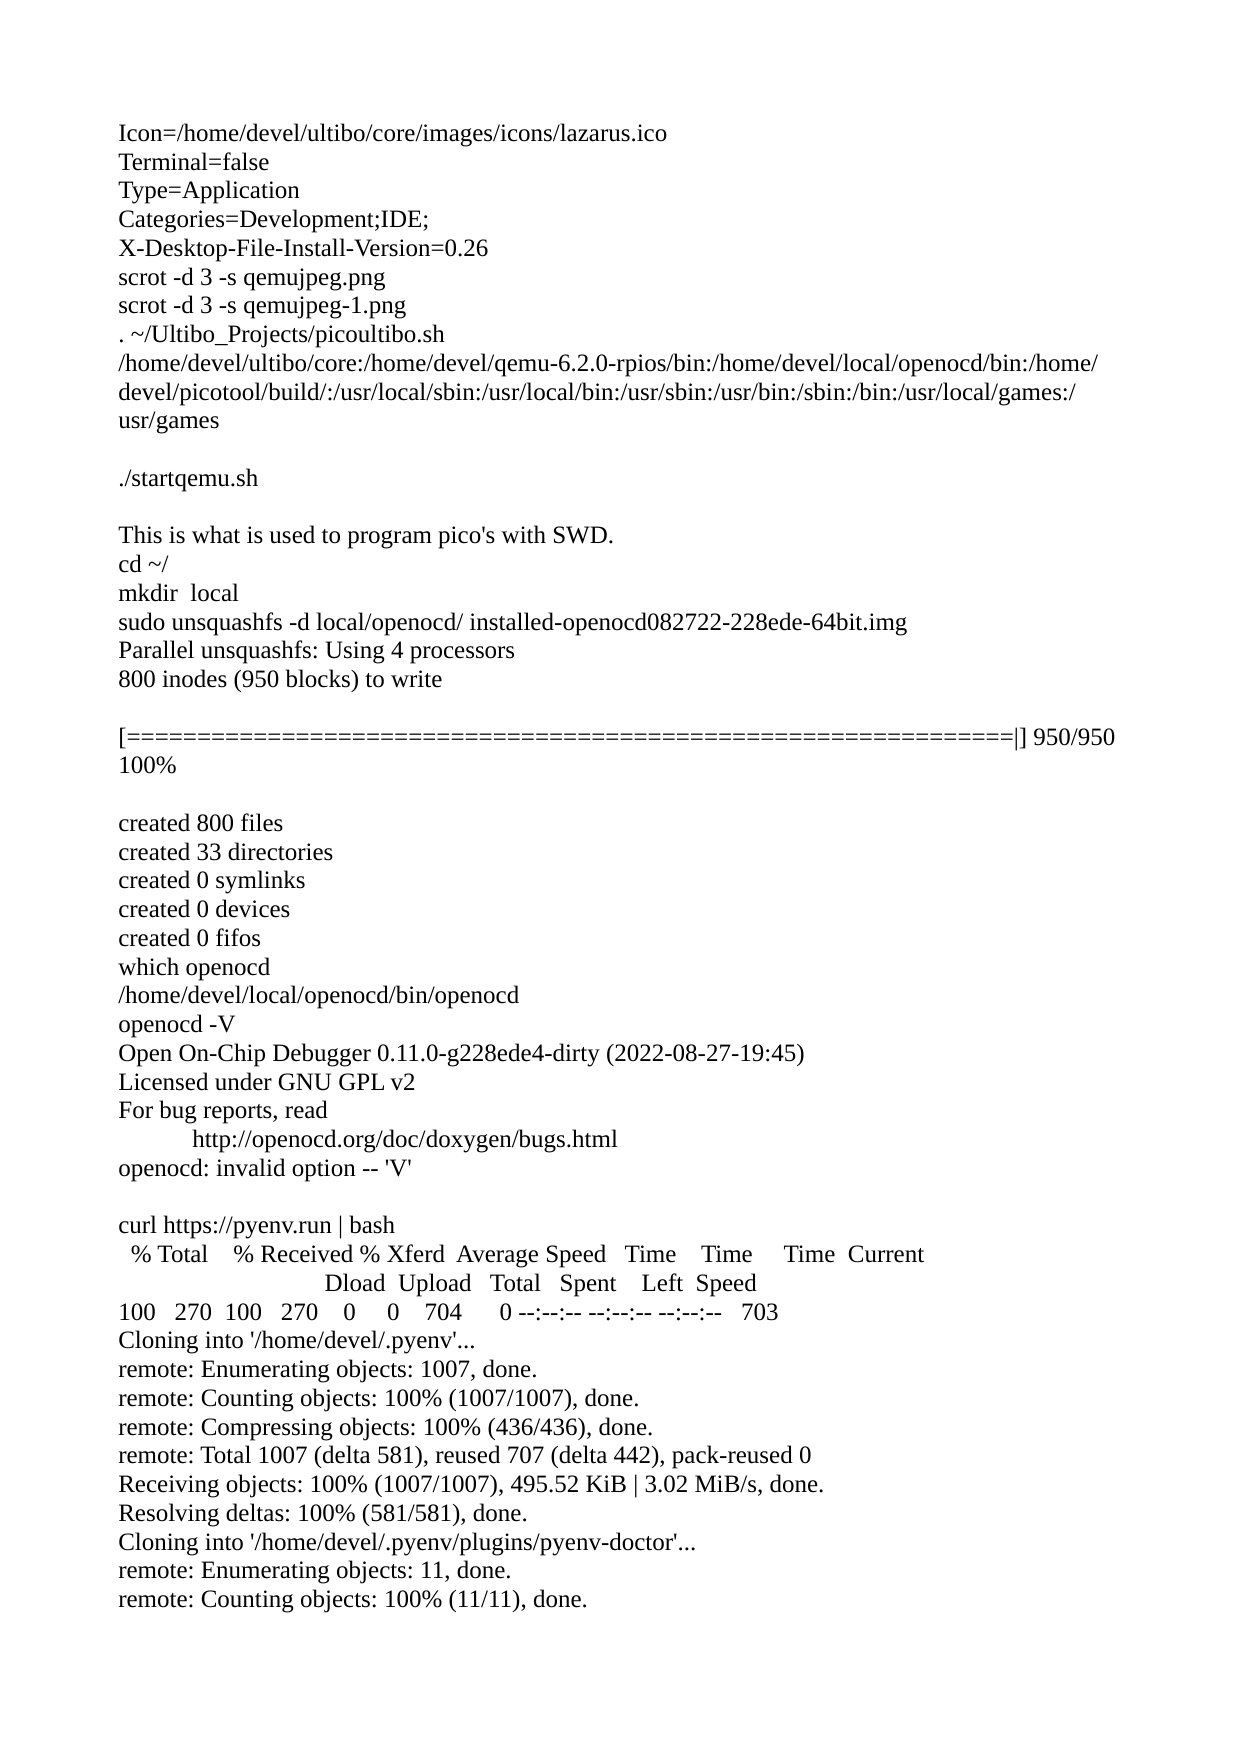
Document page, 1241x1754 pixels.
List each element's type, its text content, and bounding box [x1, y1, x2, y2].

text Open On-Chip Debugger 0.11.0-g228ede4-dirty (2022-08-27-19:45) [118, 1038, 1122, 1067]
text created 33 directories [118, 837, 1122, 866]
text remote: Enumerating objects: 11, done. [118, 1556, 1122, 1584]
text /home/devel/ultibo/core:/home/devel/qemu-6.2.0-rpios/bin:/home/devel/local/openocd/bin:/home/devel/picotool/build/:/usr/local/sbin:/usr/local/bin:/usr/sbin:/usr/bin:/sbin:/bin:/usr/local/games:/usr/games [118, 348, 1122, 434]
text mkdir local [118, 578, 1122, 607]
text Categories=Development;IDE; [118, 204, 1122, 233]
text cd ~/ [118, 549, 1122, 578]
text remote: Counting objects: 100% (11/11), done. [118, 1584, 1122, 1613]
text Dload Upload Total Spent Left Speed [118, 1268, 1122, 1297]
text Receiving objects: 100% (1007/1007), 495.52 KiB | 3.02 MiB/s, done. [118, 1469, 1122, 1498]
text sudo unsquashfs -d local/openocd/ installed-openocd082722-228ede-64bit.img [118, 607, 1122, 636]
text remote: Compressing objects: 100% (436/436), done. [118, 1412, 1122, 1441]
text Type=Application [118, 176, 1122, 204]
text openocd -V [118, 1009, 1122, 1038]
text % Total % Received % Xferd Average Speed Time Time Time Current [118, 1239, 1122, 1268]
text For bug reports, read [118, 1096, 1122, 1124]
text which openocd [118, 952, 1122, 981]
text Cloning into '/home/devel/.pyenv'... [118, 1326, 1122, 1354]
text This is what is used to program pico's with SWD. [118, 521, 1122, 549]
text created 0 symlinks [118, 866, 1122, 894]
text [===============================================================|] 950/950 100% [118, 722, 1122, 779]
text scrot -d 3 -s qemujpeg-1.png [118, 291, 1122, 319]
text remote: Total 1007 (delta 581), reused 707 (delta 442), pack-reused 0 [118, 1441, 1122, 1469]
text /home/devel/local/openocd/bin/openocd [118, 981, 1122, 1009]
text ./startqemu.sh [118, 463, 1122, 492]
text 100 270 100 270 0 0 704 0 --:--:-- --:--:-- --:--:-- 703 [118, 1297, 1122, 1326]
text Resolving deltas: 100% (581/581), done. [118, 1498, 1122, 1527]
text Icon=/home/devel/ultibo/core/images/icons/lazarus.ico [118, 118, 1122, 147]
text curl https://pyenv.run | bash [118, 1211, 1122, 1239]
text Cloning into '/home/devel/.pyenv/plugins/pyenv-doctor'... [118, 1527, 1122, 1556]
text created 0 devices [118, 894, 1122, 923]
text created 800 files [118, 808, 1122, 837]
text X-Desktop-File-Install-Version=0.26 [118, 233, 1122, 262]
text remote: Enumerating objects: 1007, done. [118, 1354, 1122, 1383]
text 800 inodes (950 blocks) to write [118, 664, 1122, 693]
text . ~/Ultibo_Projects/picoultibo.sh [118, 319, 1122, 348]
text scrot -d 3 -s qemujpeg.png [118, 262, 1122, 291]
text Terminal=false [118, 147, 1122, 176]
text created 0 fifos [118, 923, 1122, 952]
text openocd: invalid option -- 'V' [118, 1153, 1122, 1182]
text Parallel unsquashfs: Using 4 processors [118, 636, 1122, 664]
text remote: Counting objects: 100% (1007/1007), done. [118, 1383, 1122, 1412]
text http://openocd.org/doc/doxygen/bugs.html [118, 1124, 1122, 1153]
text Licensed under GNU GPL v2 [118, 1067, 1122, 1096]
